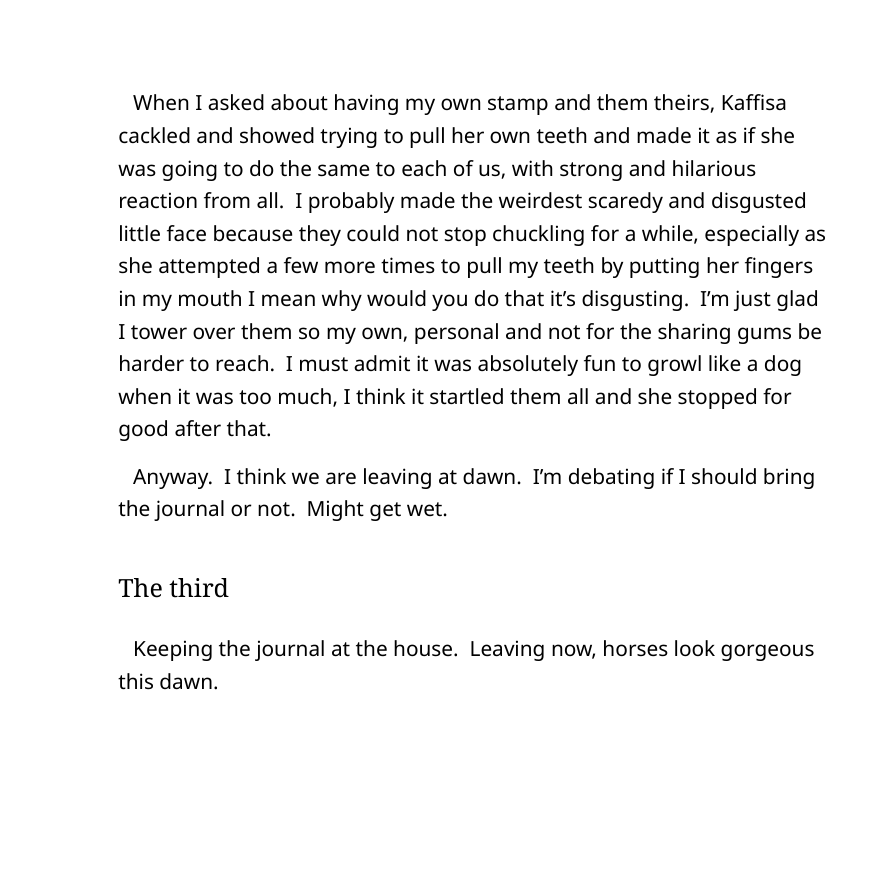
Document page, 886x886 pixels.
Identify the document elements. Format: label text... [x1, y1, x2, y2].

subtitle The third [118, 571, 827, 605]
text When I asked about having my own stamp and them theirs, Kaffisa cackled and showed trying to pull her own teeth and made it as if she was going to do the same to each of us, with strong and hilarious reaction from all. I probably made the weirdest scaredy and disgusted little face because they could not stop chuckling for a while, especially as she attempted a few more times to pull my teeth by putting her fingers in my mouth I mean why would you do that it’s disgusting. I’m just glad I tower over them so my own, personal and not for the sharing gums be harder to reach. I must admit it was absolutely fun to growl like a dog when it was too much, I think it startled them all and she stopped for good after that. [118, 88, 827, 443]
text Keeping the journal at the house. Leaving now, horses look gorgeous this dawn. [118, 634, 827, 696]
text Anyway. I think we are leaving at dawn. I’m debating if I should bring the journal or not. Might get wet. [118, 462, 827, 523]
